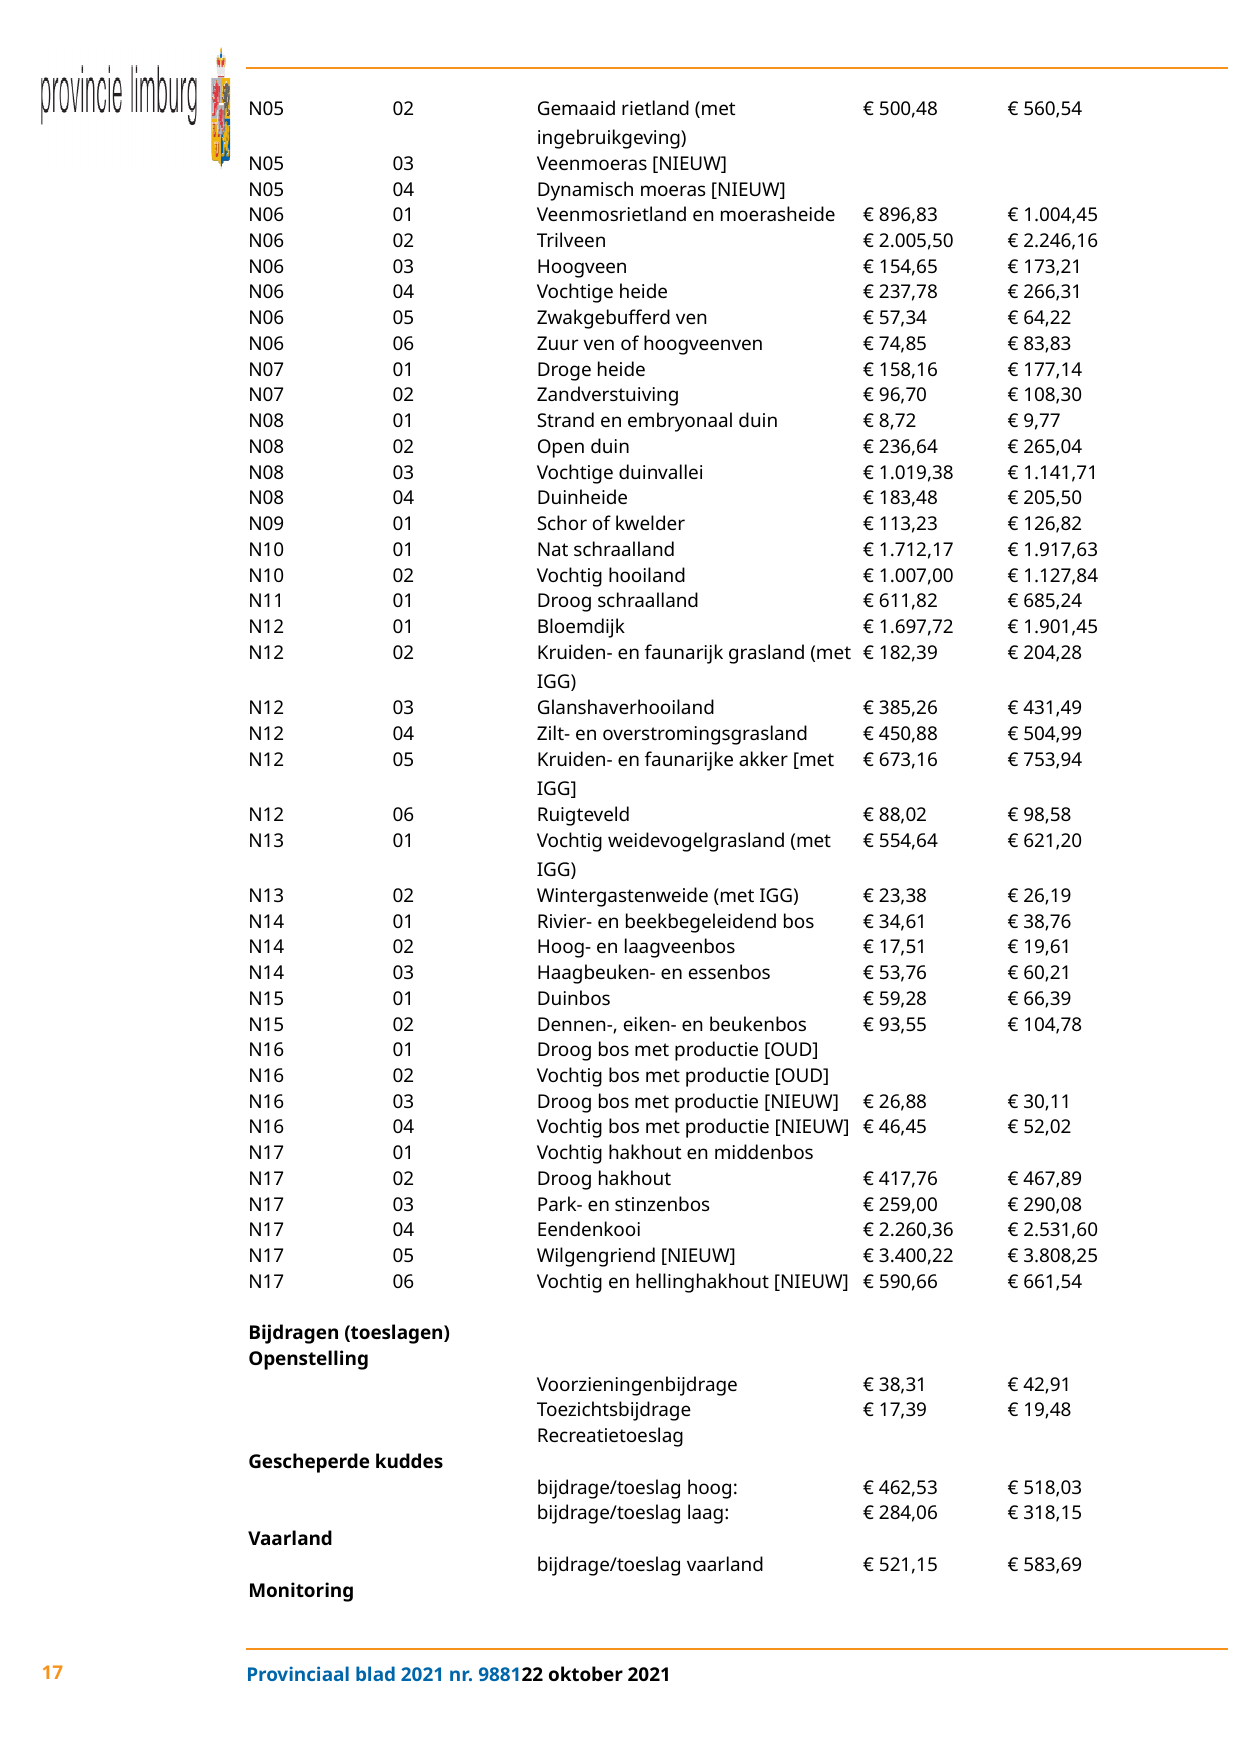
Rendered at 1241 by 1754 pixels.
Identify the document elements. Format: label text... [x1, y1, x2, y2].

table_cell Ruigteveld [537, 801, 863, 827]
table_cell Duinheide [537, 485, 863, 510]
table_cell 03 [392, 253, 537, 279]
table_cell Vaarland [248, 1525, 537, 1551]
table_cell € 661,54 [1007, 1268, 1152, 1294]
table_cell Trilveen [537, 227, 863, 253]
table_cell € 158,16 [863, 356, 1007, 382]
table_cell N12 [248, 720, 392, 746]
table_cell N06 [248, 330, 392, 356]
table_cell € 1.917,63 [1007, 536, 1152, 562]
table_cell 06 [392, 330, 537, 356]
table_cell € 3.400,22 [863, 1242, 1007, 1268]
table_cell € 1.697,72 [863, 613, 1007, 639]
table_cell [248, 1397, 392, 1422]
table_cell 02 [392, 1165, 537, 1191]
table_cell € 685,24 [1007, 588, 1152, 613]
table_cell 03 [392, 150, 537, 176]
table_cell € 753,94 [1007, 746, 1152, 801]
table_cell [248, 1371, 392, 1397]
table_cell 02 [392, 95, 537, 150]
table_cell N17 [248, 1217, 392, 1242]
table_cell N06 [248, 305, 392, 330]
table_cell Strand en embryonaal duin [537, 408, 863, 433]
table_cell € 104,78 [1007, 1011, 1152, 1036]
table_cell [863, 1139, 1007, 1165]
table_cell [392, 1500, 537, 1525]
table_cell Dennen-, eiken- en beukenbos [537, 1011, 863, 1036]
table_cell € 266,31 [1007, 279, 1152, 304]
table_cell N15 [248, 1011, 392, 1036]
table_cell € 46,45 [863, 1114, 1007, 1139]
table_cell [537, 1294, 863, 1319]
table_cell 04 [392, 279, 537, 304]
table_cell € 431,49 [1007, 694, 1152, 720]
table_cell Veenmosrietland en moerasheide [537, 202, 863, 227]
table_cell Kruiden- en faunarijk grasland (met IGG) [537, 639, 863, 694]
table_cell Droog bos met productie [NIEUW] [537, 1088, 863, 1114]
table_cell € 265,04 [1007, 433, 1152, 459]
table_cell Zwakgebufferd ven [537, 305, 863, 330]
table_cell € 236,64 [863, 433, 1007, 459]
table_cell 02 [392, 1062, 537, 1088]
table_cell € 60,21 [1007, 959, 1152, 985]
table_cell € 173,21 [1007, 253, 1152, 279]
table_cell € 621,20 [1007, 827, 1152, 882]
table_cell Bijdragen (toeslagen) [248, 1320, 863, 1345]
table_cell 02 [392, 1011, 537, 1036]
table_cell 02 [392, 639, 537, 694]
table_cell € 64,22 [1007, 305, 1152, 330]
table_cell € 182,39 [863, 639, 1007, 694]
table_cell 01 [392, 1036, 537, 1062]
table_cell € 259,00 [863, 1191, 1007, 1217]
table_cell Toezichtsbijdrage [537, 1397, 863, 1422]
table_cell € 57,34 [863, 305, 1007, 330]
table_cell N12 [248, 639, 392, 694]
table_cell 02 [392, 382, 537, 407]
table_cell 01 [392, 827, 537, 882]
table_cell N15 [248, 985, 392, 1011]
table_cell € 108,30 [1007, 382, 1152, 407]
table_cell 02 [392, 882, 537, 908]
table_cell 04 [392, 485, 537, 510]
table_cell € 83,83 [1007, 330, 1152, 356]
table_cell € 66,39 [1007, 985, 1152, 1011]
table_cell [1007, 1525, 1152, 1551]
table_cell [863, 1448, 1007, 1474]
table_cell 01 [392, 536, 537, 562]
table_cell N14 [248, 934, 392, 959]
table_cell 01 [392, 985, 537, 1011]
table_cell N12 [248, 746, 392, 801]
table_cell 04 [392, 1217, 537, 1242]
table_cell € 205,50 [1007, 485, 1152, 510]
table_cell N05 [248, 150, 392, 176]
table_cell 02 [392, 227, 537, 253]
table_cell € 462,53 [863, 1474, 1007, 1499]
table_cell Monitoring [248, 1577, 537, 1602]
table_cell € 9,77 [1007, 408, 1152, 433]
table_cell N06 [248, 227, 392, 253]
table_cell € 34,61 [863, 908, 1007, 933]
table_cell Vochtig weidevogelgrasland (met IGG) [537, 827, 863, 882]
table_cell € 518,03 [1007, 1474, 1152, 1499]
table_cell € 560,54 [1007, 95, 1152, 150]
table_cell € 896,83 [863, 202, 1007, 227]
table_cell N07 [248, 382, 392, 407]
table_cell [1007, 1448, 1152, 1474]
table_cell 01 [392, 1139, 537, 1165]
table_cell [1007, 150, 1152, 176]
table_cell [863, 1294, 1007, 1319]
table_cell [1007, 1062, 1152, 1088]
table_cell N17 [248, 1268, 392, 1294]
table_cell N05 [248, 95, 392, 150]
table_cell € 53,76 [863, 959, 1007, 985]
table_cell € 318,15 [1007, 1500, 1152, 1525]
table_cell € 98,58 [1007, 801, 1152, 827]
table_cell Recreatietoeslag [537, 1423, 863, 1448]
table_cell € 590,66 [863, 1268, 1007, 1294]
table_cell € 38,31 [863, 1371, 1007, 1397]
table_cell 01 [392, 613, 537, 639]
table_cell € 17,51 [863, 934, 1007, 959]
table_cell N06 [248, 253, 392, 279]
table_cell € 177,14 [1007, 356, 1152, 382]
table_cell [392, 1371, 537, 1397]
table_cell Vochtig bos met productie [OUD] [537, 1062, 863, 1088]
table_cell bijdrage/toeslag vaarland [537, 1551, 863, 1577]
table_cell € 1.007,00 [863, 562, 1007, 587]
table_cell N08 [248, 433, 392, 459]
table_cell 02 [392, 934, 537, 959]
table_cell N07 [248, 356, 392, 382]
table_cell Bloemdijk [537, 613, 863, 639]
table_cell 01 [392, 510, 537, 536]
table_cell € 1.127,84 [1007, 562, 1152, 587]
table_cell Rivier- en beekbegeleidend bos [537, 908, 863, 933]
table_cell N16 [248, 1088, 392, 1114]
table_cell [1007, 1294, 1152, 1319]
table_cell € 417,76 [863, 1165, 1007, 1191]
table_cell Veenmoeras [NIEUW] [537, 150, 863, 176]
table_cell Wintergastenweide (met IGG) [537, 882, 863, 908]
table_cell [863, 1320, 1007, 1345]
table_cell [1007, 1139, 1152, 1165]
table_cell 06 [392, 801, 537, 827]
table_cell 02 [392, 433, 537, 459]
table_cell [863, 176, 1007, 202]
table_cell € 3.808,25 [1007, 1242, 1152, 1268]
table_cell N13 [248, 882, 392, 908]
table_cell € 38,76 [1007, 908, 1152, 933]
table_cell 04 [392, 1114, 537, 1139]
table_cell Kruiden- en faunarijke akker [met IGG] [537, 746, 863, 801]
table_cell N06 [248, 202, 392, 227]
table_cell € 500,48 [863, 95, 1007, 150]
table_cell [248, 1500, 392, 1525]
table_cell 06 [392, 1268, 537, 1294]
table_cell N08 [248, 485, 392, 510]
table_cell bijdrage/toeslag hoog: [537, 1474, 863, 1499]
table_cell Droog schraalland [537, 588, 863, 613]
table_cell € 521,15 [863, 1551, 1007, 1577]
table_cell [863, 1525, 1007, 1551]
table_cell € 30,11 [1007, 1088, 1152, 1114]
table_cell Zilt- en overstromingsgrasland [537, 720, 863, 746]
table_cell 01 [392, 356, 537, 382]
table_cell 01 [392, 202, 537, 227]
table_cell Vochtig en hellinghakhout [NIEUW] [537, 1268, 863, 1294]
table_cell € 2.246,16 [1007, 227, 1152, 253]
table_cell Open duin [537, 433, 863, 459]
table_cell [1007, 176, 1152, 202]
table_cell 05 [392, 305, 537, 330]
table_cell [1007, 1036, 1152, 1062]
table_cell N08 [248, 459, 392, 484]
table_cell € 237,78 [863, 279, 1007, 304]
table_cell [248, 1423, 392, 1448]
table_cell [1007, 1423, 1152, 1448]
table_cell 05 [392, 746, 537, 801]
table_cell [248, 1551, 392, 1577]
table_cell € 59,28 [863, 985, 1007, 1011]
table_cell € 52,02 [1007, 1114, 1152, 1139]
table_cell € 1.141,71 [1007, 459, 1152, 484]
table_cell 01 [392, 588, 537, 613]
table_cell N14 [248, 959, 392, 985]
table_cell € 673,16 [863, 746, 1007, 801]
table_cell Park- en stinzenbos [537, 1191, 863, 1217]
table_cell 04 [392, 176, 537, 202]
table_cell € 93,55 [863, 1011, 1007, 1036]
table_cell N11 [248, 588, 392, 613]
table_cell € 2.531,60 [1007, 1217, 1152, 1242]
table_cell N16 [248, 1036, 392, 1062]
table_cell Haagbeuken- en essenbos [537, 959, 863, 985]
table_cell [537, 1577, 863, 1602]
table_cell [863, 150, 1007, 176]
table_cell N17 [248, 1191, 392, 1217]
table_cell Dynamisch moeras [NIEUW] [537, 176, 863, 202]
table_cell € 385,26 [863, 694, 1007, 720]
table_cell € 113,23 [863, 510, 1007, 536]
table_cell N16 [248, 1062, 392, 1088]
table_cell [1007, 1577, 1152, 1602]
table_cell [537, 1345, 863, 1371]
table_cell € 126,82 [1007, 510, 1152, 536]
table_cell Zuur ven of hoogveenven [537, 330, 863, 356]
table_cell [392, 1551, 537, 1577]
table_cell [392, 1294, 537, 1319]
table_cell Droog hakhout [537, 1165, 863, 1191]
table_cell N13 [248, 827, 392, 882]
table_cell 03 [392, 694, 537, 720]
table_cell N17 [248, 1139, 392, 1165]
table_cell [392, 1474, 537, 1499]
table_cell € 1.019,38 [863, 459, 1007, 484]
table_cell 03 [392, 959, 537, 985]
table_cell 02 [392, 562, 537, 587]
table_cell Vochtig bos met productie [NIEUW] [537, 1114, 863, 1139]
table_cell N10 [248, 562, 392, 587]
table_cell € 23,38 [863, 882, 1007, 908]
table_cell € 1.712,17 [863, 536, 1007, 562]
table_cell 01 [392, 908, 537, 933]
table_cell Eendenkooi [537, 1217, 863, 1242]
table_cell € 8,72 [863, 408, 1007, 433]
table_cell € 42,91 [1007, 1371, 1152, 1397]
table_cell [248, 1474, 392, 1499]
table_cell [392, 1397, 537, 1422]
table_cell € 26,88 [863, 1088, 1007, 1114]
table_cell N10 [248, 536, 392, 562]
table_cell Vochtige duinvallei [537, 459, 863, 484]
table_cell € 504,99 [1007, 720, 1152, 746]
table_cell [863, 1036, 1007, 1062]
table_cell 03 [392, 459, 537, 484]
table_cell N09 [248, 510, 392, 536]
table_cell [863, 1345, 1007, 1371]
table_cell Openstelling [248, 1345, 537, 1371]
table_cell Droge heide [537, 356, 863, 382]
table_cell € 74,85 [863, 330, 1007, 356]
table_cell € 204,28 [1007, 639, 1152, 694]
table_cell [863, 1423, 1007, 1448]
table_cell Voorzieningenbijdrage [537, 1371, 863, 1397]
table_cell € 2.005,50 [863, 227, 1007, 253]
table_cell N16 [248, 1114, 392, 1139]
table_cell € 183,48 [863, 485, 1007, 510]
table_cell € 96,70 [863, 382, 1007, 407]
table_cell € 284,06 [863, 1500, 1007, 1525]
table_cell Wilgengriend [NIEUW] [537, 1242, 863, 1268]
table_cell N14 [248, 908, 392, 933]
table_cell N12 [248, 613, 392, 639]
table_cell € 154,65 [863, 253, 1007, 279]
table_cell € 1.901,45 [1007, 613, 1152, 639]
table_cell Duinbos [537, 985, 863, 1011]
table_cell 01 [392, 408, 537, 433]
table_cell [537, 1525, 863, 1551]
table_cell Schor of kwelder [537, 510, 863, 536]
table_cell Droog bos met productie [OUD] [537, 1036, 863, 1062]
table_cell N17 [248, 1165, 392, 1191]
table_cell N06 [248, 279, 392, 304]
table_cell Nat schraalland [537, 536, 863, 562]
table_cell N12 [248, 694, 392, 720]
table_cell [248, 1294, 392, 1319]
table_cell € 611,82 [863, 588, 1007, 613]
table_cell € 19,61 [1007, 934, 1152, 959]
picture [41, 47, 231, 172]
table_cell 04 [392, 720, 537, 746]
table_cell Glanshaverhooiland [537, 694, 863, 720]
table_cell N17 [248, 1242, 392, 1268]
table_cell € 17,39 [863, 1397, 1007, 1422]
table_cell € 2.260,36 [863, 1217, 1007, 1242]
table_cell € 467,89 [1007, 1165, 1152, 1191]
table_cell € 450,88 [863, 720, 1007, 746]
table_cell € 19,48 [1007, 1397, 1152, 1422]
table_cell € 290,08 [1007, 1191, 1152, 1217]
table_cell bijdrage/toeslag laag: [537, 1500, 863, 1525]
table_cell [863, 1062, 1007, 1088]
table_cell N12 [248, 801, 392, 827]
table_cell [392, 1423, 537, 1448]
table_cell [1007, 1320, 1152, 1345]
table_cell € 26,19 [1007, 882, 1152, 908]
table_cell Gescheperde kuddes [248, 1448, 863, 1474]
table_cell Vochtige heide [537, 279, 863, 304]
table_cell Zandverstuiving [537, 382, 863, 407]
table_cell 03 [392, 1088, 537, 1114]
table_cell [1007, 1345, 1152, 1371]
table_cell Vochtig hakhout en middenbos [537, 1139, 863, 1165]
table_cell N08 [248, 408, 392, 433]
table_cell Vochtig hooiland [537, 562, 863, 587]
table_cell 05 [392, 1242, 537, 1268]
table_cell [863, 1577, 1007, 1602]
table_cell € 1.004,45 [1007, 202, 1152, 227]
table_cell € 554,64 [863, 827, 1007, 882]
table_cell € 583,69 [1007, 1551, 1152, 1577]
table_cell Hoogveen [537, 253, 863, 279]
table_cell N05 [248, 176, 392, 202]
table_cell 03 [392, 1191, 537, 1217]
table_cell € 88,02 [863, 801, 1007, 827]
table_cell Gemaaid rietland (met ingebruikgeving) [537, 95, 863, 150]
table_cell Hoog- en laagveenbos [537, 934, 863, 959]
